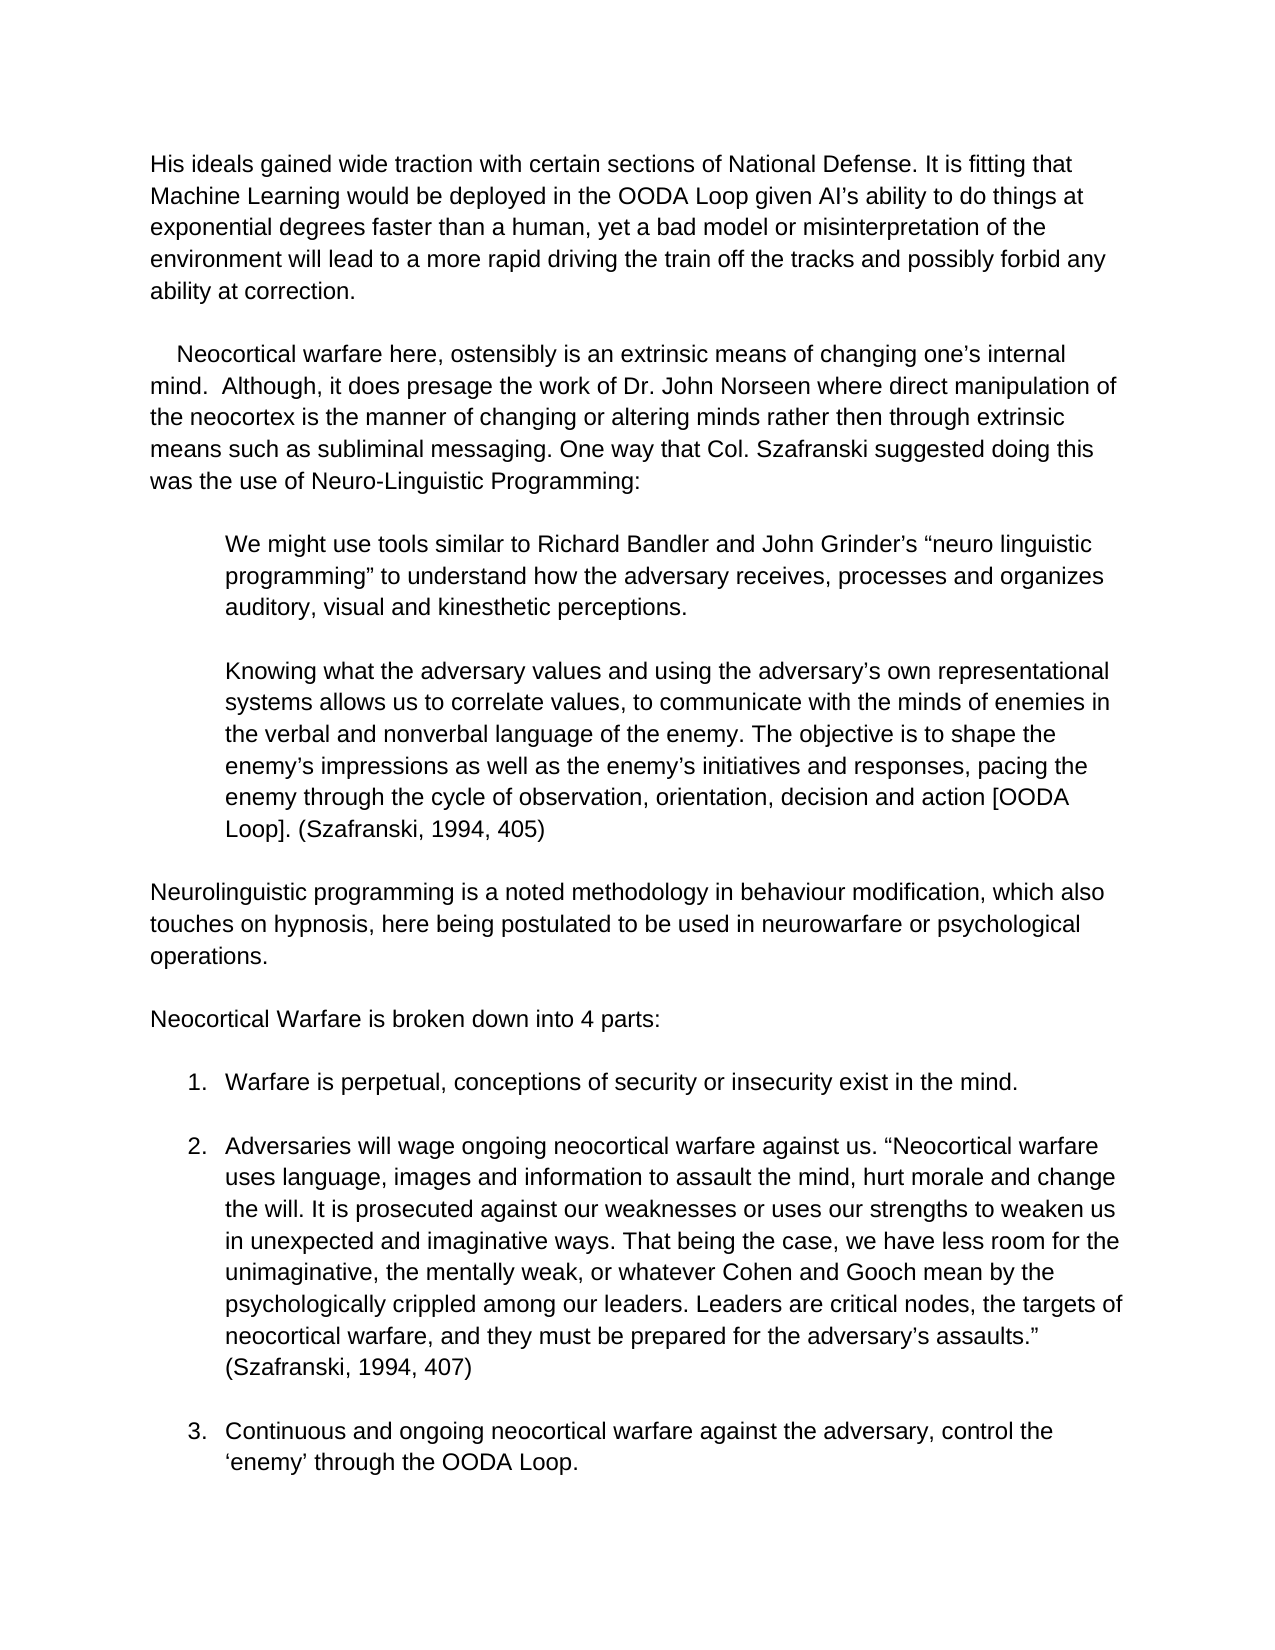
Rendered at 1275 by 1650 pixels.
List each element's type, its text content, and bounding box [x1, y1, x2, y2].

list Adversaries will wage ongoing neocortical warfare against us. “Neocortical warfare uses language, images and information to assault the mind, hurt morale and change the will. It is prosecuted against our weaknesses or uses our strengths to weaken us in unexpected and imaginative ways. That being the case, we have less room for the unimaginative, the mentally weak, or whatever Cohen and Gooch mean by the psychologically crippled among our leaders. Leaders are critical nodes, the targets of neocortical warfare, and they must be prepared for the adversary’s assaults.” (Szafranski, 1994, 407) [187, 1132, 1125, 1381]
text Neocortical Warfare is broken down into 4 parts: [150, 1005, 1125, 1033]
text Neocortical warfare here, ostensibly is an extrinsic means of changing one’s internal mind. Although, it does presage the work of Dr. John Norseen where direct manipulation of the neocortex is the manner of changing or altering minds rather then through extrinsic means such as subliminal messaging. One way that Col. Szafranski suggested doing this was the use of Neuro-Linguistic Programming: [150, 340, 1125, 494]
text Neurolinguistic programming is a noted methodology in behaviour modification, which also touches on hypnosis, here being postulated to be used in neurowarfare or psychological operations. [150, 878, 1125, 969]
list Continuous and ongoing neocortical warfare against the adversary, control the ‘enemy’ through the OODA Loop. [187, 1417, 1125, 1476]
text His ideals gained wide traction with certain sections of National Defense. It is fitting that Machine Learning would be deployed in the OODA Loop given AI’s ability to do things at exponential degrees faster than a human, yet a bad model or misinterpretation of the environment will lead to a more rapid driving the train off the tracks and possibly forbid any ability at correction. [150, 150, 1125, 304]
text Knowing what the adversary values and using the adversary’s own representational systems allows us to correlate values, to communicate with the minds of enemies in the verbal and nonverbal language of the enemy. The objective is to shape the enemy’s impressions as well as the enemy’s initiatives and responses, pacing the enemy through the cycle of observation, orientation, decision and action [OODA Loop]. (Szafranski, 1994, 405) [225, 625, 1125, 843]
text We might use tools similar to Richard Bandler and John Grinder’s “neuro linguistic programming” to understand how the adversary receives, processes and organizes auditory, visual and kinesthetic perceptions. [225, 530, 1125, 621]
list Warfare is perpetual, conceptions of security or insecurity exist in the mind. [187, 1068, 1125, 1096]
